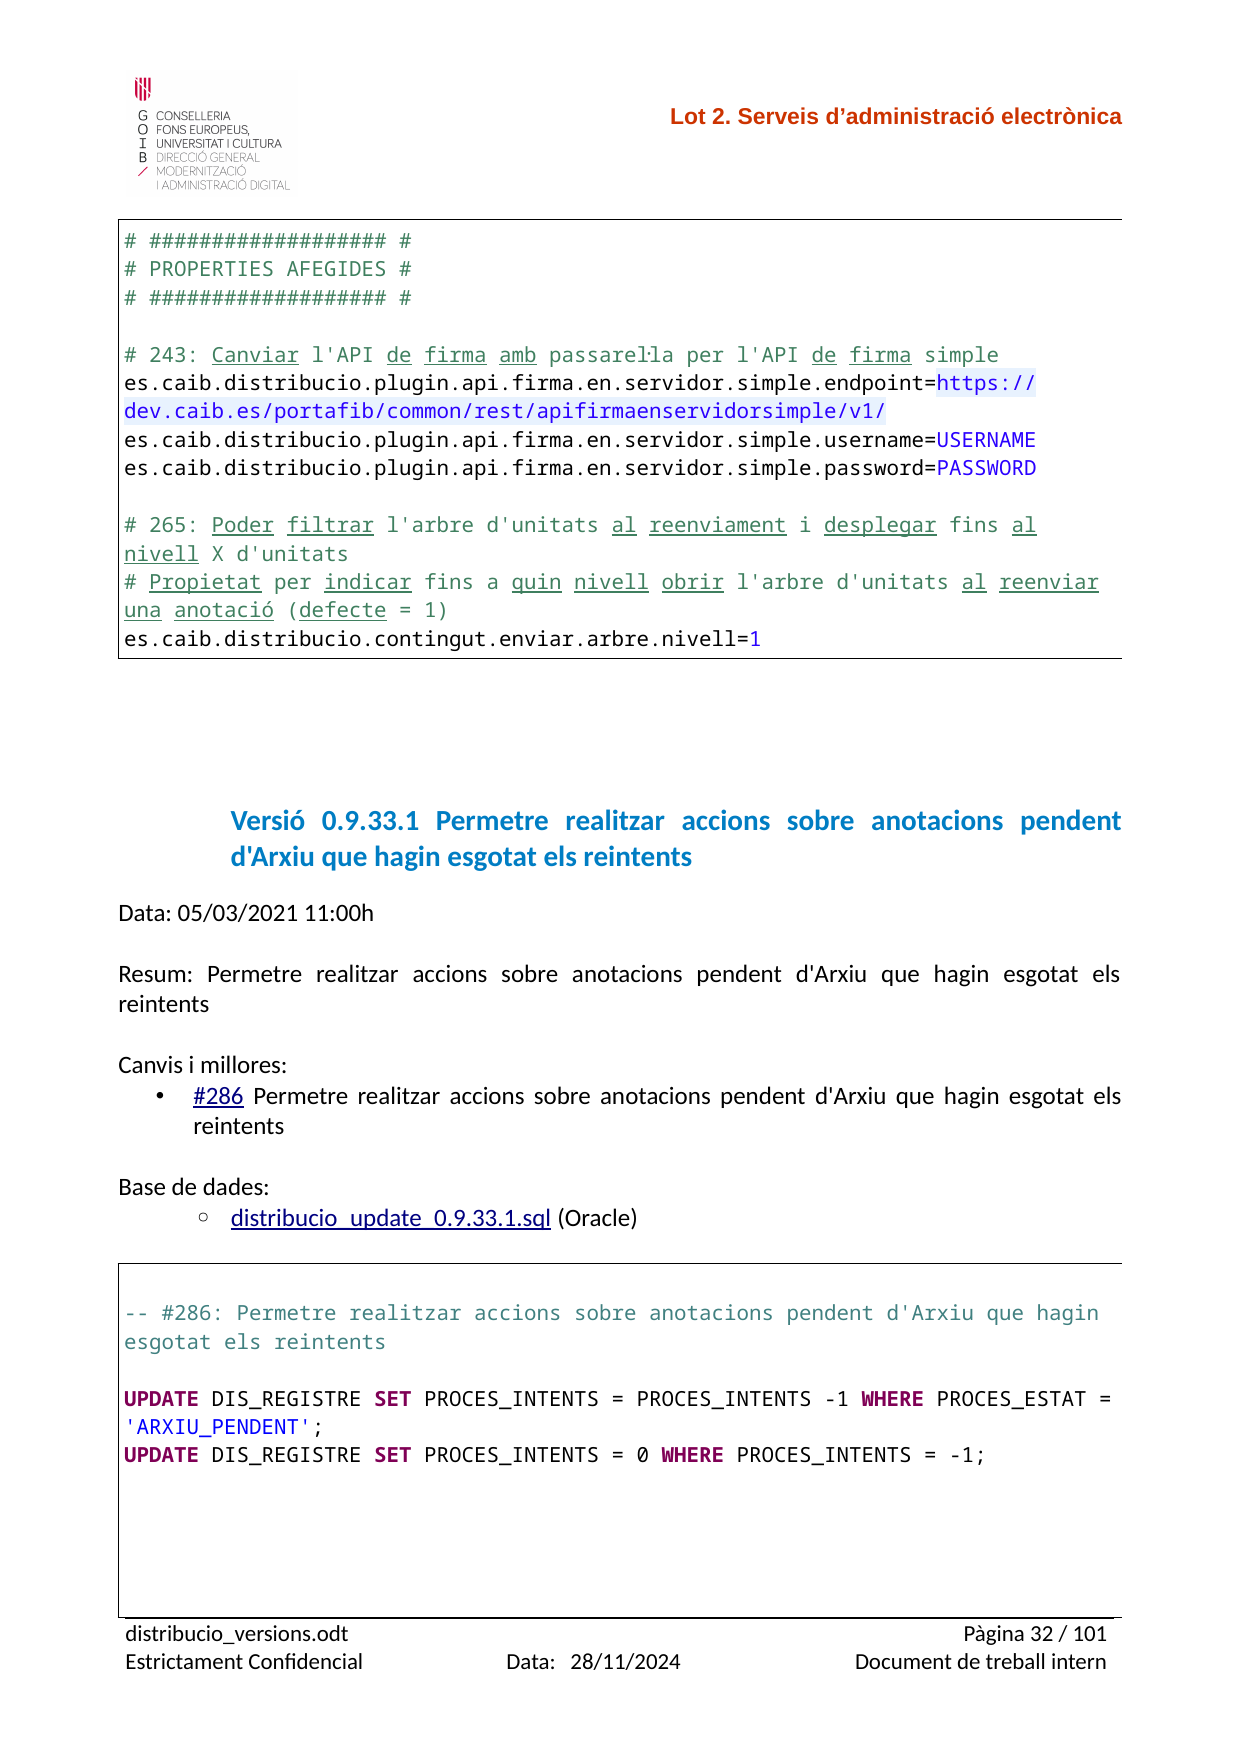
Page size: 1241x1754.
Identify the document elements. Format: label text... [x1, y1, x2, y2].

table_header -- #286: Permetre realitzar accions sobre anotacions pendent d'Arxiu que hagin esgotat els reintents UPDATE DIS_REGISTRE SET PROCES_INTENTS = PROCES_INTENTS -1 WHERE PROCES_ESTAT = 'ARXIU_PENDENT'; UPDATE DIS_REGISTRE SET PROCES_INTENTS = 0 WHERE PROCES_INTENTS = -1; [119, 1264, 1122, 1617]
text Canvis i millores: [118, 1049, 1122, 1080]
table_header # ################### # # PROPERTIES AFEGIDES # # ################### # # 243: Canviar l'API de firma amb passarel·la per l'API de firma simple es.caib.distribucio.plugin.api.firma.en.servidor.simple.endpoint=https://dev.caib.es/portafib/common/rest/apifirmaenservidorsimple/v1/ es.caib.distribucio.plugin.api.firma.en.servidor.simple.username=USERNAME es.caib.distribucio.plugin.api.firma.en.servidor.simple.password=PASSWORD # 265: Poder filtrar l'arbre d'unitats al reenviament i desplegar fins al nivell X d'unitats # Propietat per indicar fins a quin nivell obrir l'arbre d'unitats al reenviar una anotació (defecte = 1) es.caib.distribucio.contingut.enviar.arbre.nivell=1 [119, 220, 1122, 658]
picture [126, 70, 299, 197]
text Base de dades: [118, 1172, 1122, 1202]
text Data: 05/03/2021 11:00h [118, 897, 1122, 927]
list distribucio_update_0.9.33.1.sql (Oracle) [193, 1202, 1122, 1233]
subtitle Versió 0.9.33.1 Permetre realitzar accions sobre anotacions pendent d'Arxiu que hagin esgotat els reintents [153, 802, 1122, 873]
text Resum: Permetre realitzar accions sobre anotacions pendent d'Arxiu que hagin esgotat els reintents [118, 958, 1122, 1019]
list #286 Permetre realitzar accions sobre anotacions pendent d'Arxiu que hagin esgotat els reintents [156, 1080, 1122, 1141]
